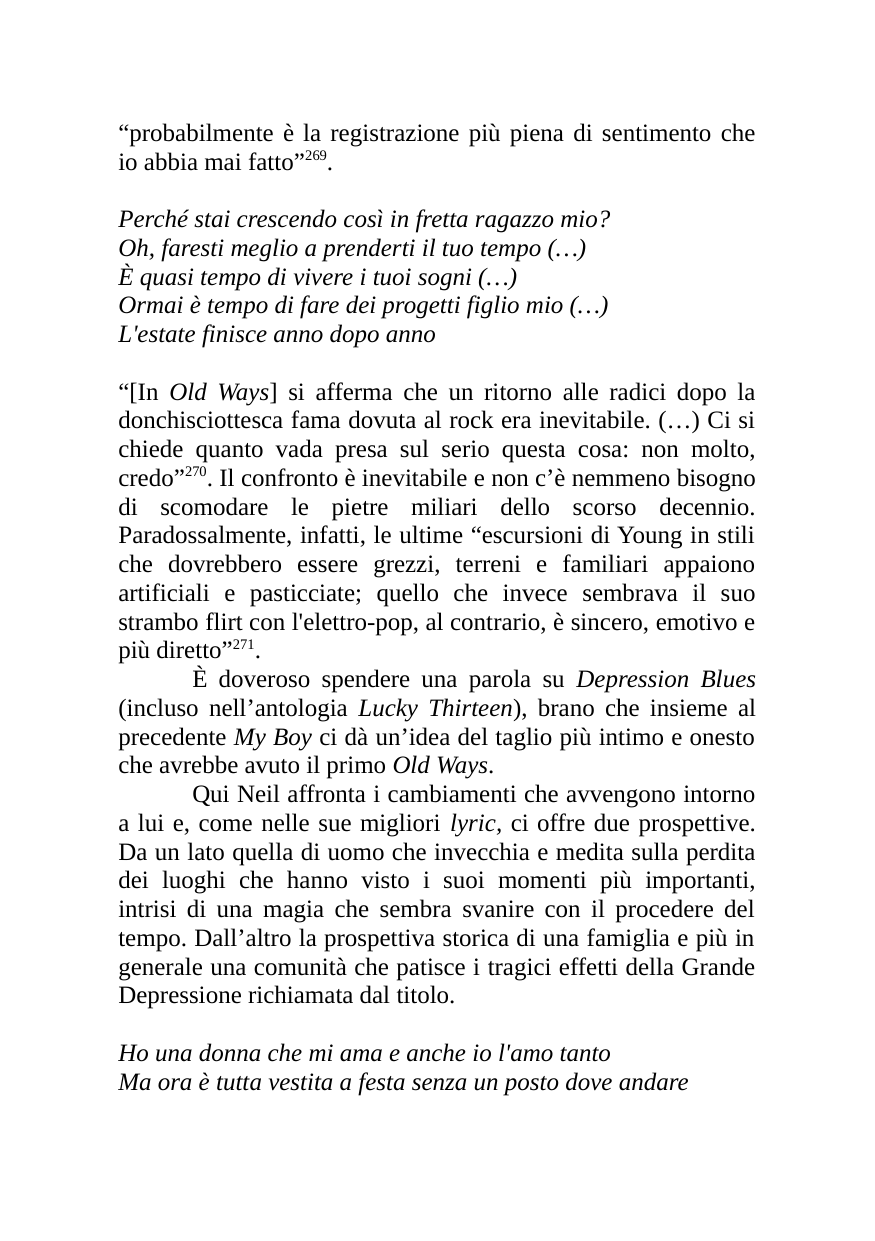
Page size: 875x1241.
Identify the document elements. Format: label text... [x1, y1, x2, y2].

text Ho una donna che mi ama e anche io l'amo tanto [118, 1038, 756, 1067]
text Oh, faresti meglio a prenderti il tuo tempo (…) [118, 233, 756, 262]
text È doveroso spendere una parola su Depression Blues (incluso nell’antologia Lucky Thirteen), brano che insieme al precedente My Boy ci dà un’idea del taglio più intimo e onesto che avrebbe avuto il primo Old Ways. [118, 664, 756, 779]
text Qui Neil affronta i cambiamenti che avvengono intorno a lui e, come nelle sue migliori lyric, ci offre due prospettive. Da un lato quella di uomo che invecchia e medita sulla perdita dei luoghi che hanno visto i suoi momenti più importanti, intrisi di una magia che sembra svanire con il procedere del tempo. Dall’altro la prospettiva storica di una famiglia e più in generale una comunità che patisce i tragici effetti della Grande Depressione richiamata dal titolo. [118, 779, 756, 1009]
text “probabilmente è la registrazione più piena di sentimento che io abbia mai fatto”. [118, 118, 756, 176]
text Ormai è tempo di fare dei progetti figlio mio (…) [118, 291, 756, 319]
text L'estate finisce anno dopo anno [118, 319, 756, 348]
text Perché stai crescendo così in fretta ragazzo mio? [118, 204, 756, 233]
text “[In Old Ways] si afferma che un ritorno alle radici dopo la donchisciottesca fama dovuta al rock era inevitabile. (…) Ci si chiede quanto vada presa sul serio questa cosa: non molto, credo”. Il confronto è inevitabile e non c’è nemmeno bisogno di scomodare le pietre miliari dello scorso decennio. Paradossalmente, infatti, le ultime “escursioni di Young in stili che dovrebbero essere grezzi, terreni e familiari appaiono artificiali e pasticciate; quello che invece sembrava il suo strambo flirt con l'elettro-pop, al contrario, è sincero, emotivo e più diretto”. [118, 377, 756, 664]
text È quasi tempo di vivere i tuoi sogni (…) [118, 262, 756, 291]
text Ma ora è tutta vestita a festa senza un posto dove andare [118, 1067, 756, 1096]
